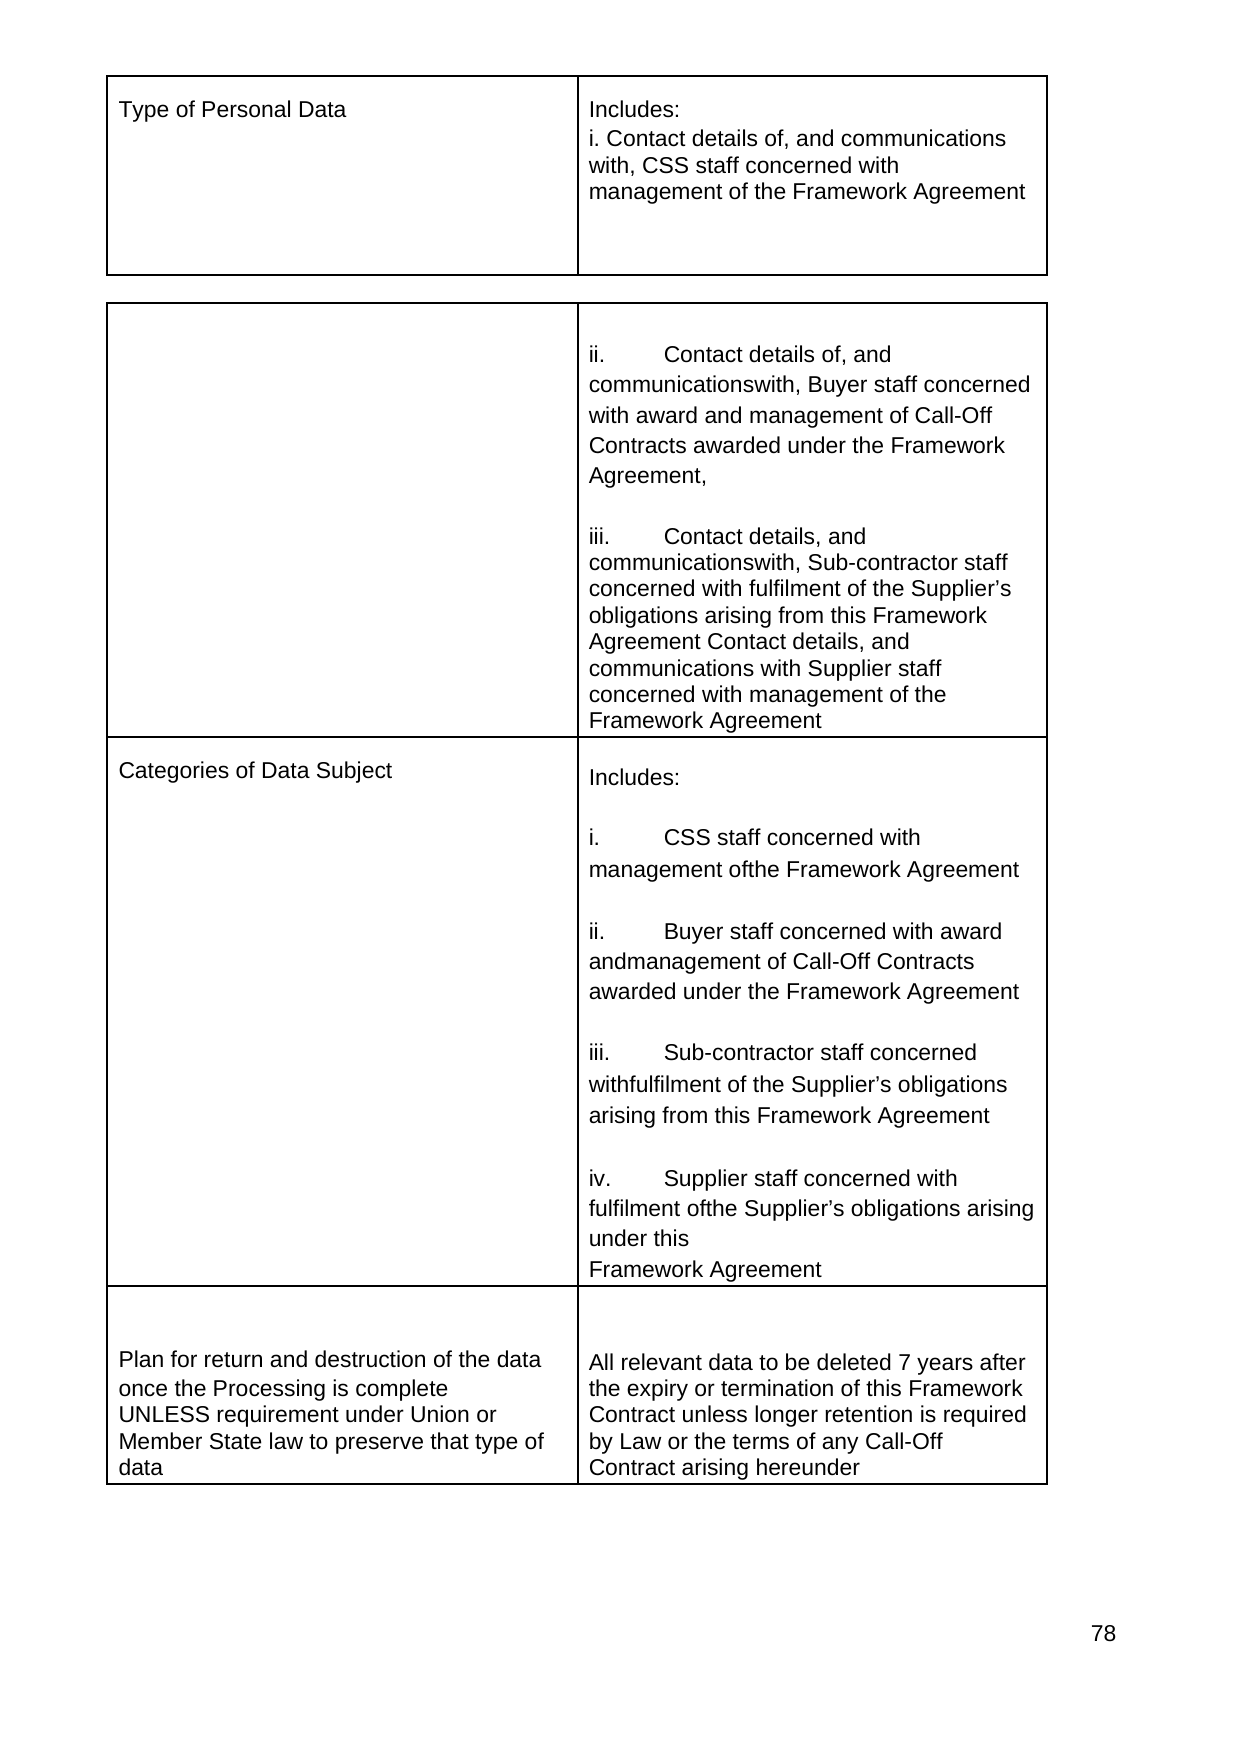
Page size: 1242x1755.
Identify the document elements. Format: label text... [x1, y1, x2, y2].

table_cell All relevant data to be deleted 7 years after the expiry or termination of this Framework Contract unless longer retention is required by Law or the terms of any Call-Off Contract arising hereunder [579, 1287, 1046, 1483]
table_cell Plan for return and destruction of the data once the Processing is complete UNLESS requirement under Union or Member State law to preserve that type of data [108, 1287, 577, 1483]
table_header Contact details of, and communicationswith, Buyer staff concerned with award and management of Call-Off Contracts awarded under the Framework Agreement, Contact details, and communicationswith, Sub-contractor staff concerned with fulfilment of the Supplier’s obligations arising from this Framework Agreement Contact details, and communications with Supplier staff concerned with management of the Framework Agreement [579, 304, 1046, 736]
table_cell Includes: CSS staff concerned with management ofthe Framework Agreement Buyer staff concerned with award andmanagement of Call-Off Contracts awarded under the Framework Agreement Sub-contractor staff concerned withfulfilment of the Supplier’s obligations arising from this Framework Agreement Supplier staff concerned with fulfilment ofthe Supplier’s obligations arising under this Framework Agreement [579, 738, 1046, 1284]
table_cell Includes: i. Contact details of, and communications with, CSS staff concerned with management of the Framework Agreement [579, 77, 1046, 273]
table_cell Type of Personal Data [108, 77, 577, 273]
table_cell Categories of Data Subject [108, 738, 577, 1284]
table_header [108, 304, 577, 736]
